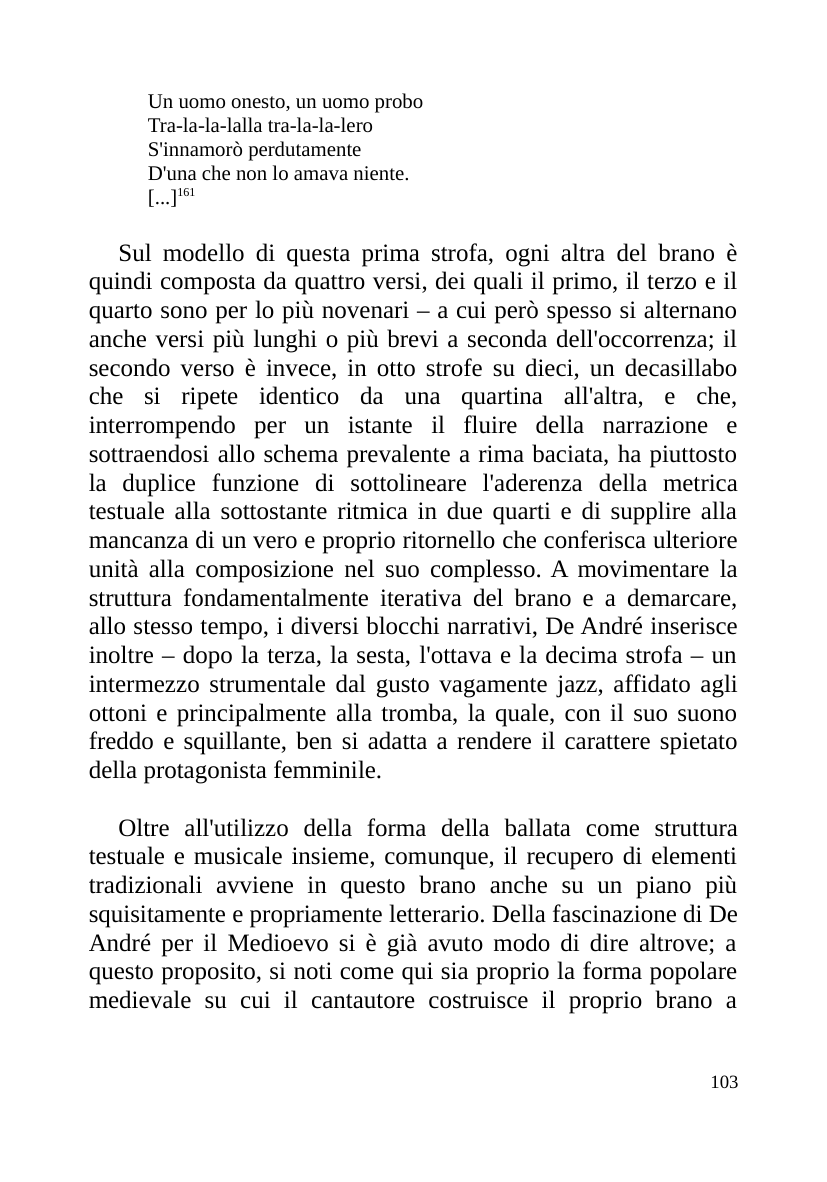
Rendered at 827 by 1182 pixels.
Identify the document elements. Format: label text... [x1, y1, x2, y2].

text Oltre all'utilizzo della forma della ballata come struttura testuale e musicale insieme, comunque, il recupero di elementi tradizionali avviene in questo brano anche su un piano più squisitamente e propriamente letterario. Della fascinazione di De André per il Medioevo si è già avuto modo di dire altrove; a questo proposito, si noti come qui sia proprio la forma popolare medievale su cui il cantautore costruisce il proprio brano a [88, 813, 738, 1014]
text Un uomo onesto, un uomo probo [148, 88, 679, 113]
text S'innamorò perdutamente [148, 137, 679, 161]
text D'una che non lo amava niente. [148, 161, 679, 185]
text [...] [148, 185, 679, 209]
text Tra-la-la-lalla tra-la-la-lero [148, 113, 679, 137]
text Sul modello di questa prima strofa, ogni altra del brano è quindi composta da quattro versi, dei quali il primo, il terzo e il quarto sono per lo più novenari – a cui però spesso si alternano anche versi più lunghi o più brevi a seconda dell'occorrenza; il secondo verso è invece, in otto strofe su dieci, un decasillabo che si ripete identico da una quartina all'altra, e che, interrompendo per un istante il fluire della narrazione e sottraendosi allo schema prevalente a rima baciata, ha piuttosto la duplice funzione di sottolineare l'aderenza della metrica testuale alla sottostante ritmica in due quarti e di supplire alla mancanza di un vero e proprio ritornello che conferisca ulteriore unità alla composizione nel suo complesso. A movimentare la struttura fondamentalmente iterativa del brano e a demarcare, allo stesso tempo, i diversi blocchi narrativi, De André inserisce inoltre – dopo la terza, la sesta, l'ottava e la decima strofa – un intermezzo strumentale dal gusto vagamente jazz, affidato agli ottoni e principalmente alla tromba, la quale, con il suo suono freddo e squillante, ben si adatta a rendere il carattere spietato della protagonista femminile. [88, 238, 738, 784]
